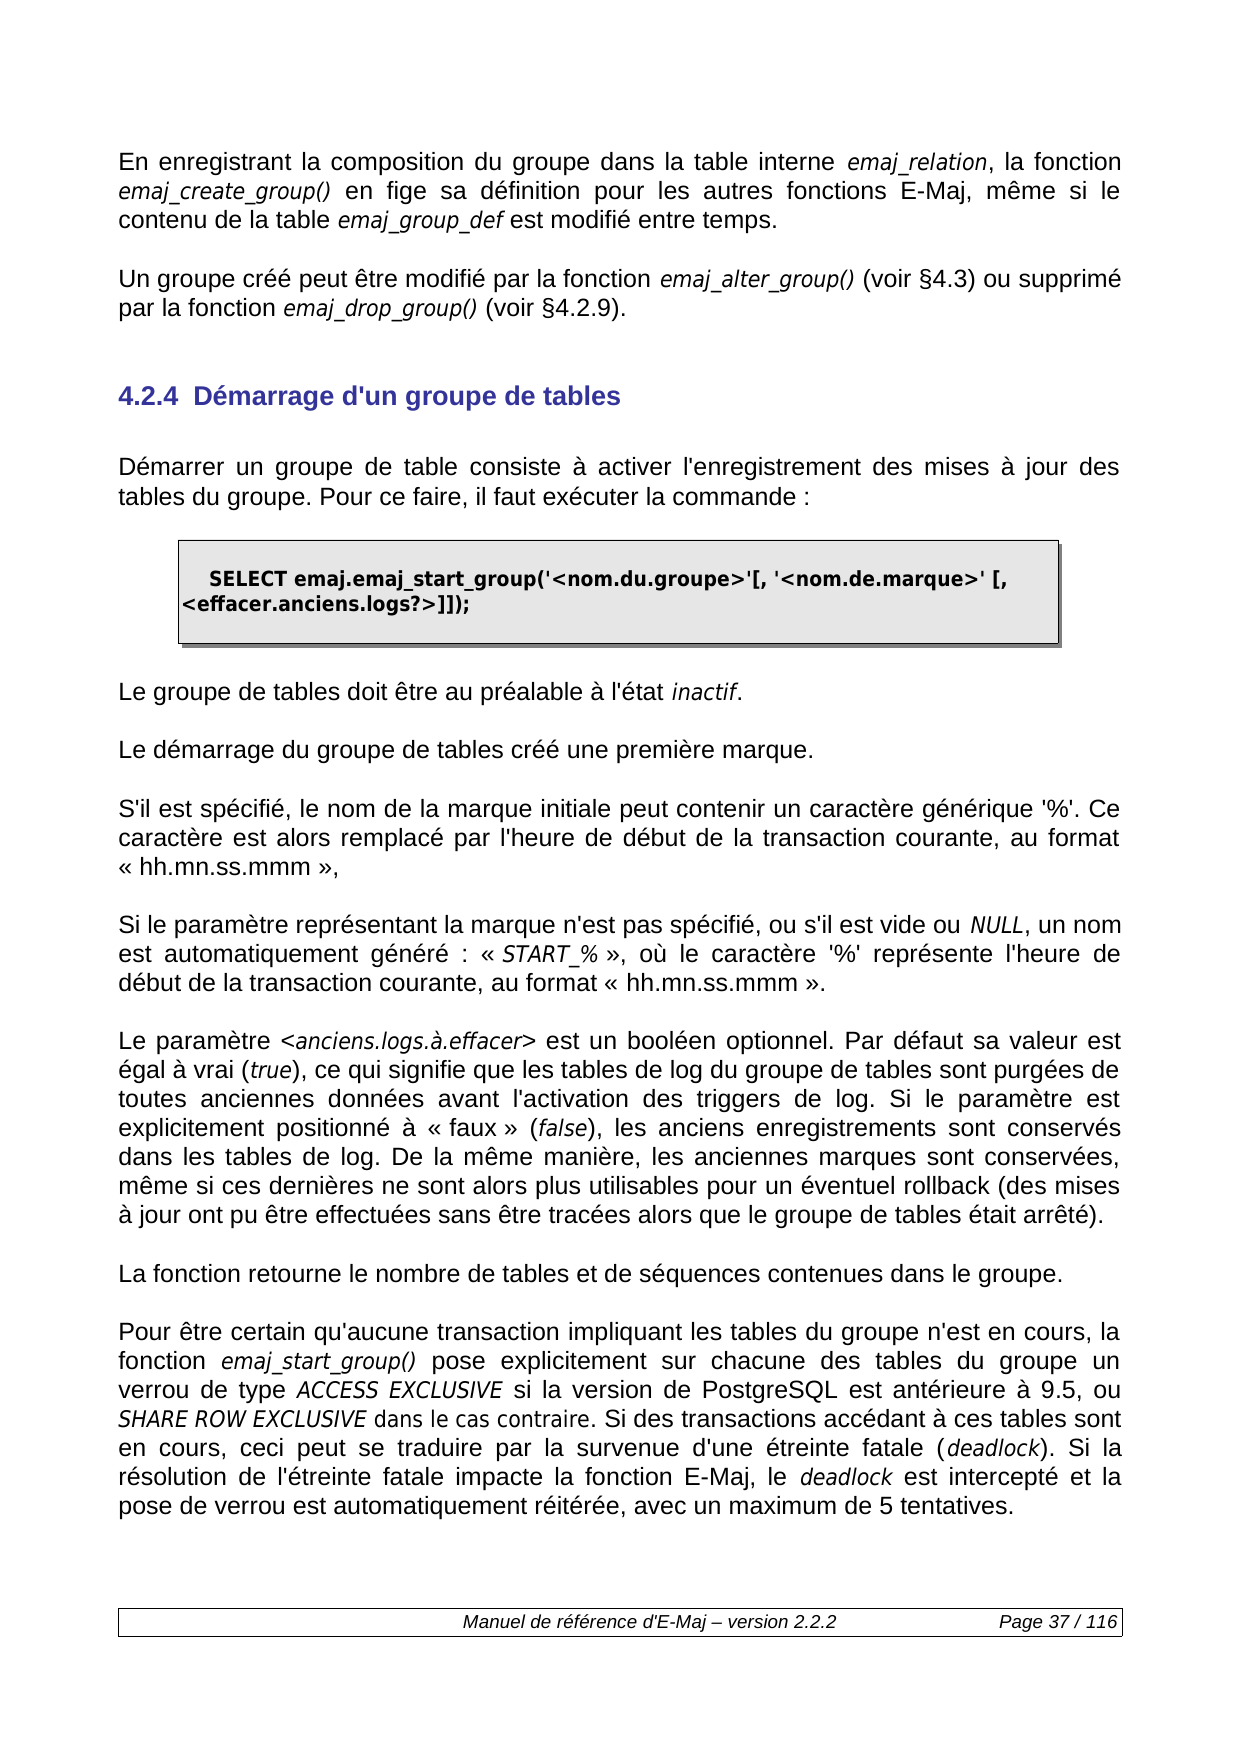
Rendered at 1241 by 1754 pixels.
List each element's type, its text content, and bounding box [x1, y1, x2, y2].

text S'il est spécifié, le nom de la marque initiale peut contenir un caractère générique '%'. Ce caractère est alors remplacé par l'heure de début de la transaction courante, au format « hh.mn.ss.mmm », [118, 793, 1122, 881]
text Le groupe de tables doit être au préalable à l'état inactif. [118, 677, 1122, 706]
subtitle Démarrage d'un groupe de tables [118, 380, 1122, 411]
text Si le paramètre représentant la marque n'est pas spécifié, ou s'il est vide ou NULL, un nom est automatiquement généré : « START_% », où le caractère '%' représente l'heure de début de la transaction courante, au format « hh.mn.ss.mmm ». [118, 910, 1122, 997]
text Le paramètre <anciens.logs.à.effacer> est un booléen optionnel. Par défaut sa valeur est égal à vrai (true), ce qui signifie que les tables de log du groupe de tables sont purgées de toutes anciennes données avant l'activation des triggers de log. Si le paramètre est explicitement positionné à « faux » (false), les anciens enregistrements sont conservés dans les tables de log. De la même manière, les anciennes marques sont conservées, même si ces dernières ne sont alors plus utilisables pour un éventuel rollback (des mises à jour ont pu être effectuées sans être tracées alors que le groupe de tables était arrêté). [118, 1026, 1122, 1229]
text Démarrer un groupe de table consiste à activer l'enregistrement des mises à jour des tables du groupe. Pour ce faire, il faut exécuter la commande : [118, 452, 1122, 510]
text SELECT emaj.emaj_start_group('<nom.du.groupe>'[, '<nom.de.marque>' [, <effacer.anciens.logs?>]]); [179, 564, 1058, 613]
text Un groupe créé peut être modifié par la fonction emaj_alter_group() (voir §4.3) ou supprimé par la fonction emaj_drop_group() (voir §4.2.9). [118, 263, 1122, 322]
text Le démarrage du groupe de tables créé une première marque. [118, 735, 1122, 764]
text Pour être certain qu'aucune transaction impliquant les tables du groupe n'est en cours, la fonction emaj_start_group() pose explicitement sur chacune des tables du groupe un verrou de type ACCESS EXCLUSIVE si la version de PostgreSQL est antérieure à 9.5, ou SHARE ROW EXCLUSIVE dans le cas contraire. Si des transactions accédant à ces tables sont en cours, ceci peut se traduire par la survenue d'une étreinte fatale (deadlock). Si la résolution de l'étreinte fatale impacte la fonction E-Maj, le deadlock est intercepté et la pose de verrou est automatiquement réitérée, avec un maximum de 5 tentatives. [118, 1317, 1122, 1520]
text En enregistrant la composition du groupe dans la table interne emaj_relation, la fonction emaj_create_group() en fige sa définition pour les autres fonctions E-Maj, même si le contenu de la table emaj_group_def est modifié entre temps. [118, 147, 1122, 234]
text La fonction retourne le nombre de tables et de séquences contenues dans le groupe. [118, 1258, 1122, 1287]
